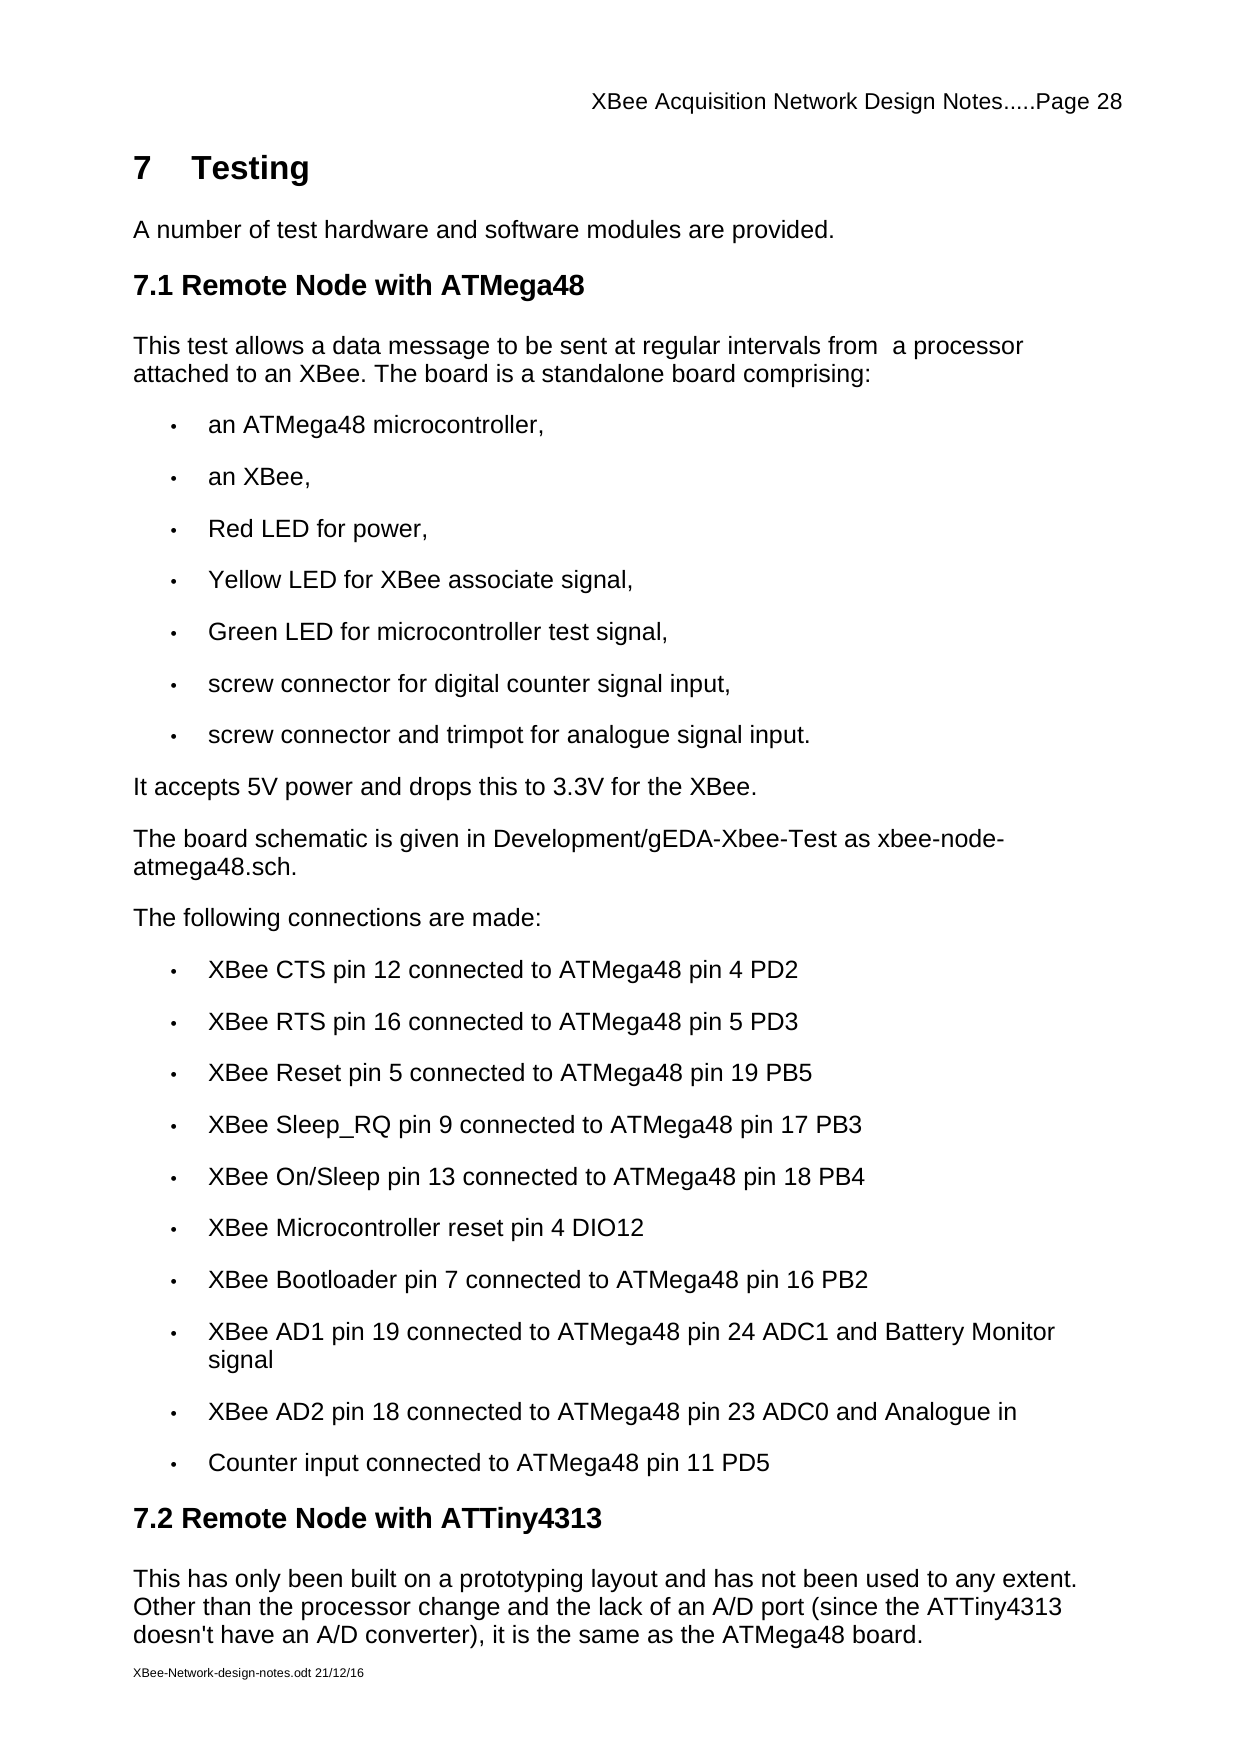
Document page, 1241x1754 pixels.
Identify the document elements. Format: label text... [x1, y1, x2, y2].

list an ATMega48 microcontroller, [170, 411, 1123, 439]
list Yellow LED for XBee associate signal, [170, 566, 1123, 594]
subtitle Remote Node with ATTiny4313 [133, 1502, 1123, 1534]
text This has only been built on a prototyping layout and has not been used to any extent. Other than the processor change and the lack of an A/D port (since the ATTiny4313 doesn't have an A/D converter), it is the same as the ATMega48 board. [133, 1564, 1123, 1648]
list XBee Microcontroller reset pin 4 DIO12 [170, 1214, 1123, 1242]
list XBee Reset pin 5 connected to ATMega48 pin 19 PB5 [170, 1059, 1123, 1087]
list XBee On/Sleep pin 13 connected to ATMega48 pin 18 PB4 [170, 1163, 1123, 1191]
subtitle Remote Node with ATMega48 [133, 269, 1123, 302]
list XBee CTS pin 12 connected to ATMega48 pin 4 PD2 [170, 956, 1123, 984]
list Green LED for microcontroller test signal, [170, 618, 1123, 646]
list XBee RTS pin 16 connected to ATMega48 pin 5 PD3 [170, 1008, 1123, 1036]
list Red LED for power, [170, 515, 1123, 543]
list XBee Bootloader pin 7 connected to ATMega48 pin 16 PB2 [170, 1266, 1123, 1294]
text It accepts 5V power and drops this to 3.3V for the XBee. [133, 773, 1123, 801]
text The following connections are made: [133, 904, 1123, 932]
subtitle Testing [133, 149, 1123, 186]
list XBee Sleep_RQ pin 9 connected to ATMega48 pin 17 PB3 [170, 1111, 1123, 1139]
list XBee AD2 pin 18 connected to ATMega48 pin 23 ADC0 and Analogue in [170, 1397, 1123, 1425]
list XBee AD1 pin 19 connected to ATMega48 pin 24 ADC1 and Battery Monitor signal [170, 1318, 1123, 1374]
list an XBee, [170, 463, 1123, 491]
list screw connector for digital counter signal input, [170, 670, 1123, 698]
list screw connector and trimpot for analogue signal input. [170, 721, 1123, 749]
text A number of test hardware and software modules are provided. [133, 216, 1123, 244]
text The board schematic is given in Development/gEDA-Xbee-Test as xbee-node-atmega48.sch. [133, 825, 1123, 881]
text This test allows a data message to be sent at regular intervals from a processor attached to an XBee. The board is a standalone board comprising: [133, 332, 1123, 388]
list Counter input connected to ATMega48 pin 11 PD5 [170, 1449, 1123, 1477]
